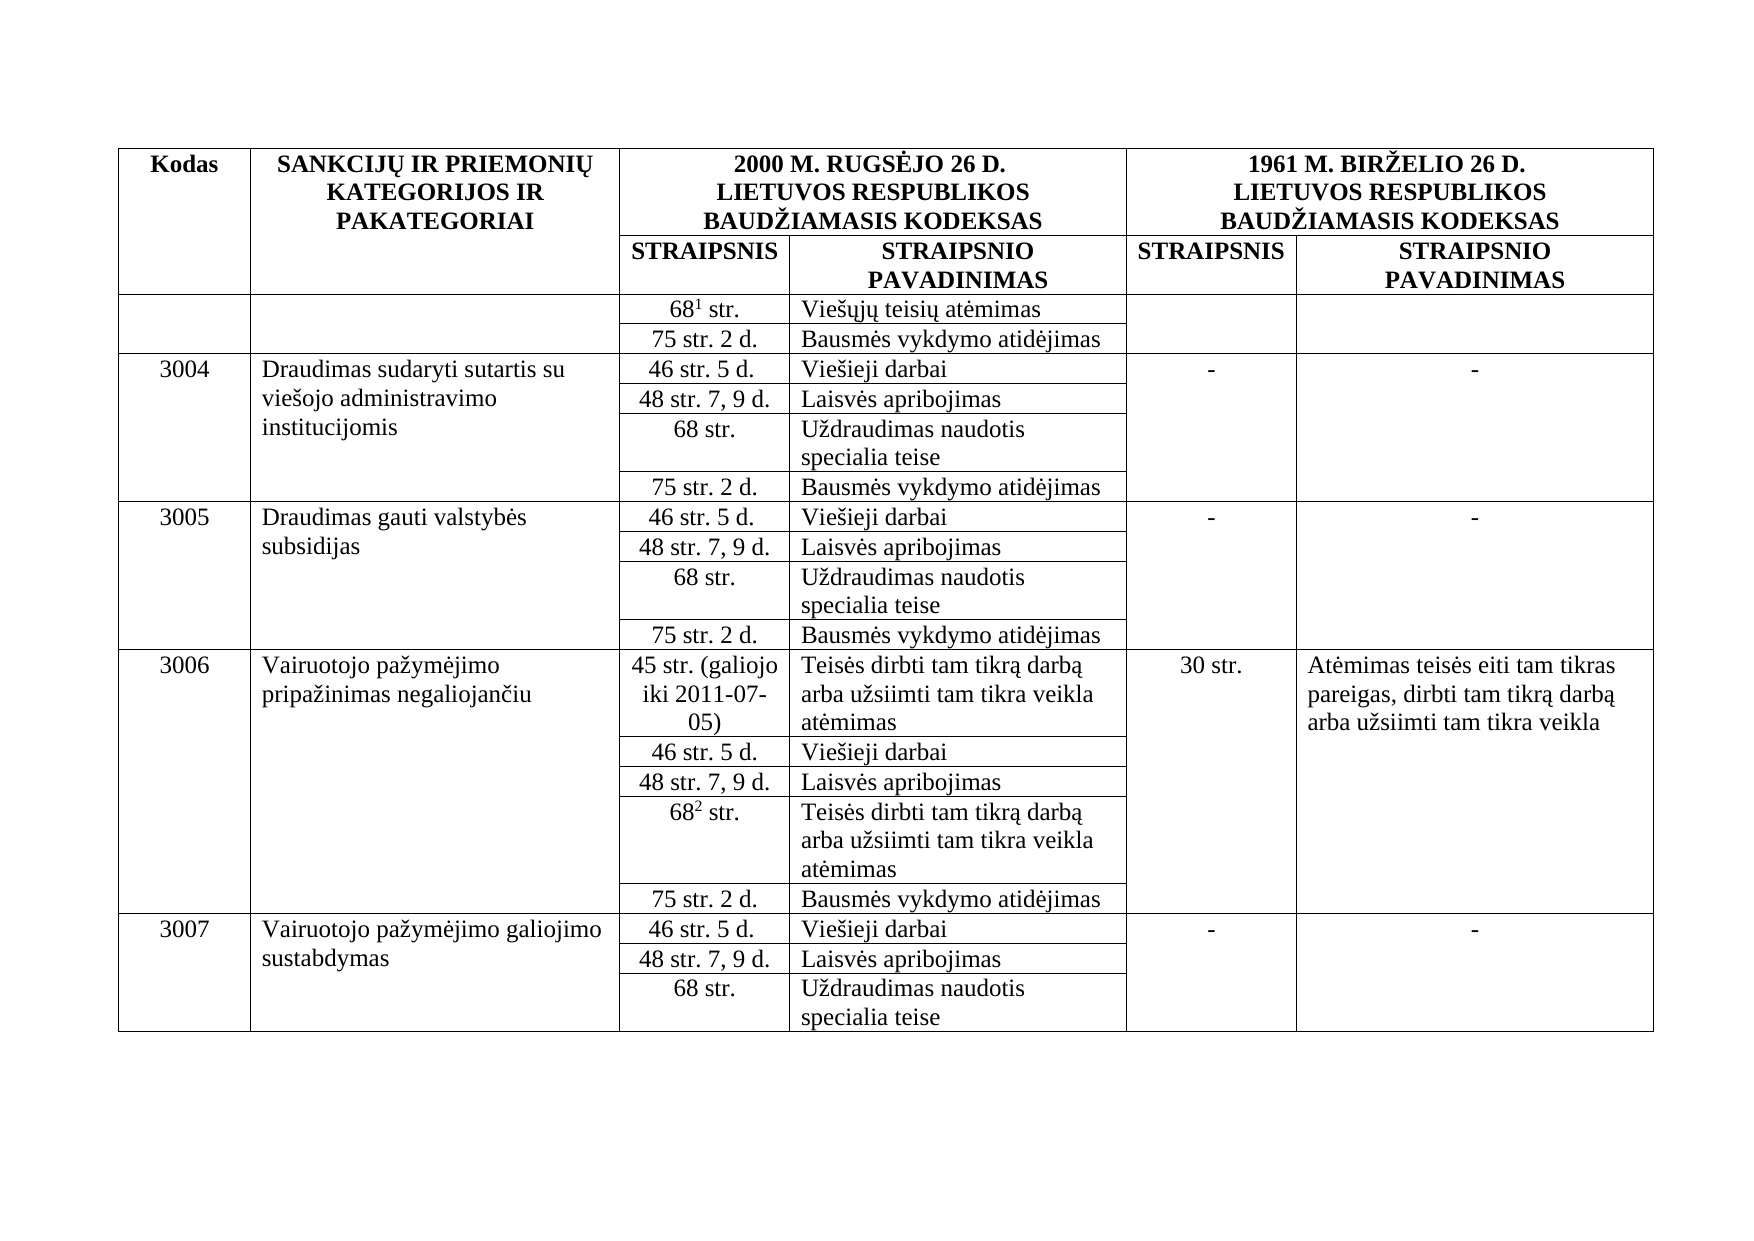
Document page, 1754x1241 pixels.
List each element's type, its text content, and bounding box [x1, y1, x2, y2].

table_cell 45 str. (galiojo iki 2011-07-05) [620, 650, 789, 736]
table_cell Viešieji darbai [790, 502, 1126, 531]
table_cell STRAIPSNIS [1127, 236, 1296, 293]
table_cell 68 str. [620, 414, 789, 471]
table_cell 30 str. [1127, 650, 1296, 913]
table_cell Draudimas gauti valstybės subsidijas [251, 502, 619, 649]
table_cell 3006 [119, 650, 250, 913]
table_cell Vairuotojo pažymėjimo pripažinimas negaliojančiu [251, 650, 619, 913]
table_cell - [1297, 354, 1653, 501]
table_cell - [1127, 295, 1296, 353]
table_cell 48 str. 7, 9 d. [620, 767, 789, 796]
table_cell Laisvės apribojimas [790, 767, 1126, 796]
table_cell Viešieji darbai [790, 354, 1126, 383]
table_cell [119, 295, 250, 353]
table_cell Atėmimas teisės eiti tam tikras pareigas, dirbti tam tikrą darbą arba užsiimti tam tikra veikla [1297, 650, 1653, 913]
table_cell STRAIPSNIO PAVADINIMAS [1297, 236, 1653, 293]
table_header 1961 M. BIRŽELIO 26 D. LIETUVOS RESPUBLIKOS BAUDŽIAMASIS KODEKSAS [1127, 149, 1653, 235]
table_cell Vairuotojo pažymėjimo galiojimo sustabdymas [251, 914, 619, 1031]
table_cell 48 str. 7, 9 d. [620, 384, 789, 413]
table_cell 68 str. [620, 974, 789, 1031]
table_cell STRAIPSNIS [620, 236, 789, 293]
table_cell 46 str. 5 d. [620, 354, 789, 383]
table_cell Viešieji darbai [790, 737, 1126, 766]
table_cell Laisvės apribojimas [790, 384, 1126, 413]
table_cell Viešieji darbai [790, 914, 1126, 943]
table_cell Teisės dirbti tam tikrą darbą arba užsiimti tam tikra veikla atėmimas [790, 797, 1126, 883]
table_cell 68 str. [620, 562, 789, 619]
table_cell - [1297, 502, 1653, 649]
table_cell 75 str. 2 d. [620, 472, 789, 501]
table_cell Teisės dirbti tam tikrą darbą arba užsiimti tam tikra veikla atėmimas [790, 650, 1126, 736]
table_cell Bausmės vykdymo atidėjimas [790, 620, 1126, 649]
table_cell - [1127, 914, 1296, 1031]
table_cell Laisvės apribojimas [790, 532, 1126, 561]
table_cell Draudimas sudaryti sutartis su viešojo administravimo institucijomis [251, 354, 619, 501]
table_cell Viešųjų teisių atėmimas [790, 295, 1126, 323]
table_cell 75 str. 2 d. [620, 884, 789, 913]
table_cell Uždraudimas naudotis specialia teise [790, 414, 1126, 471]
table_header Kodas [119, 149, 250, 293]
table_cell 3005 [119, 502, 250, 649]
table_cell Laisvės apribojimas [790, 944, 1126, 972]
table_cell 48 str. 7, 9 d. [620, 944, 789, 972]
table_header 2000 M. RUGSĖJO 26 D. LIETUVOS RESPUBLIKOS BAUDŽIAMASIS KODEKSAS [620, 149, 1126, 235]
table_cell - [1297, 914, 1653, 1031]
table_cell 3004 [119, 354, 250, 501]
table_cell 46 str. 5 d. [620, 737, 789, 766]
table_cell - [1297, 295, 1653, 353]
table_cell 46 str. 5 d. [620, 914, 789, 943]
table_cell [251, 295, 619, 353]
table_cell 75 str. 2 d. [620, 620, 789, 649]
table_cell 46 str. 5 d. [620, 502, 789, 531]
table_cell 681 str. [620, 295, 789, 323]
table_cell Uždraudimas naudotis specialia teise [790, 562, 1126, 619]
table_cell 682 str. [620, 797, 789, 883]
table_cell Bausmės vykdymo atidėjimas [790, 884, 1126, 913]
table_cell STRAIPSNIO PAVADINIMAS [790, 236, 1126, 293]
table_cell Bausmės vykdymo atidėjimas [790, 324, 1126, 353]
table_cell Bausmės vykdymo atidėjimas [790, 472, 1126, 501]
table_header SANKCIJŲ IR PRIEMONIŲ KATEGORIJOS IR PAKATEGORIAI [251, 149, 619, 293]
table_cell - [1127, 354, 1296, 501]
table_cell 75 str. 2 d. [620, 324, 789, 353]
table_cell Uždraudimas naudotis specialia teise [790, 974, 1126, 1031]
table_cell 3007 [119, 914, 250, 1031]
table_cell - [1127, 502, 1296, 649]
table_cell 48 str. 7, 9 d. [620, 532, 789, 561]
